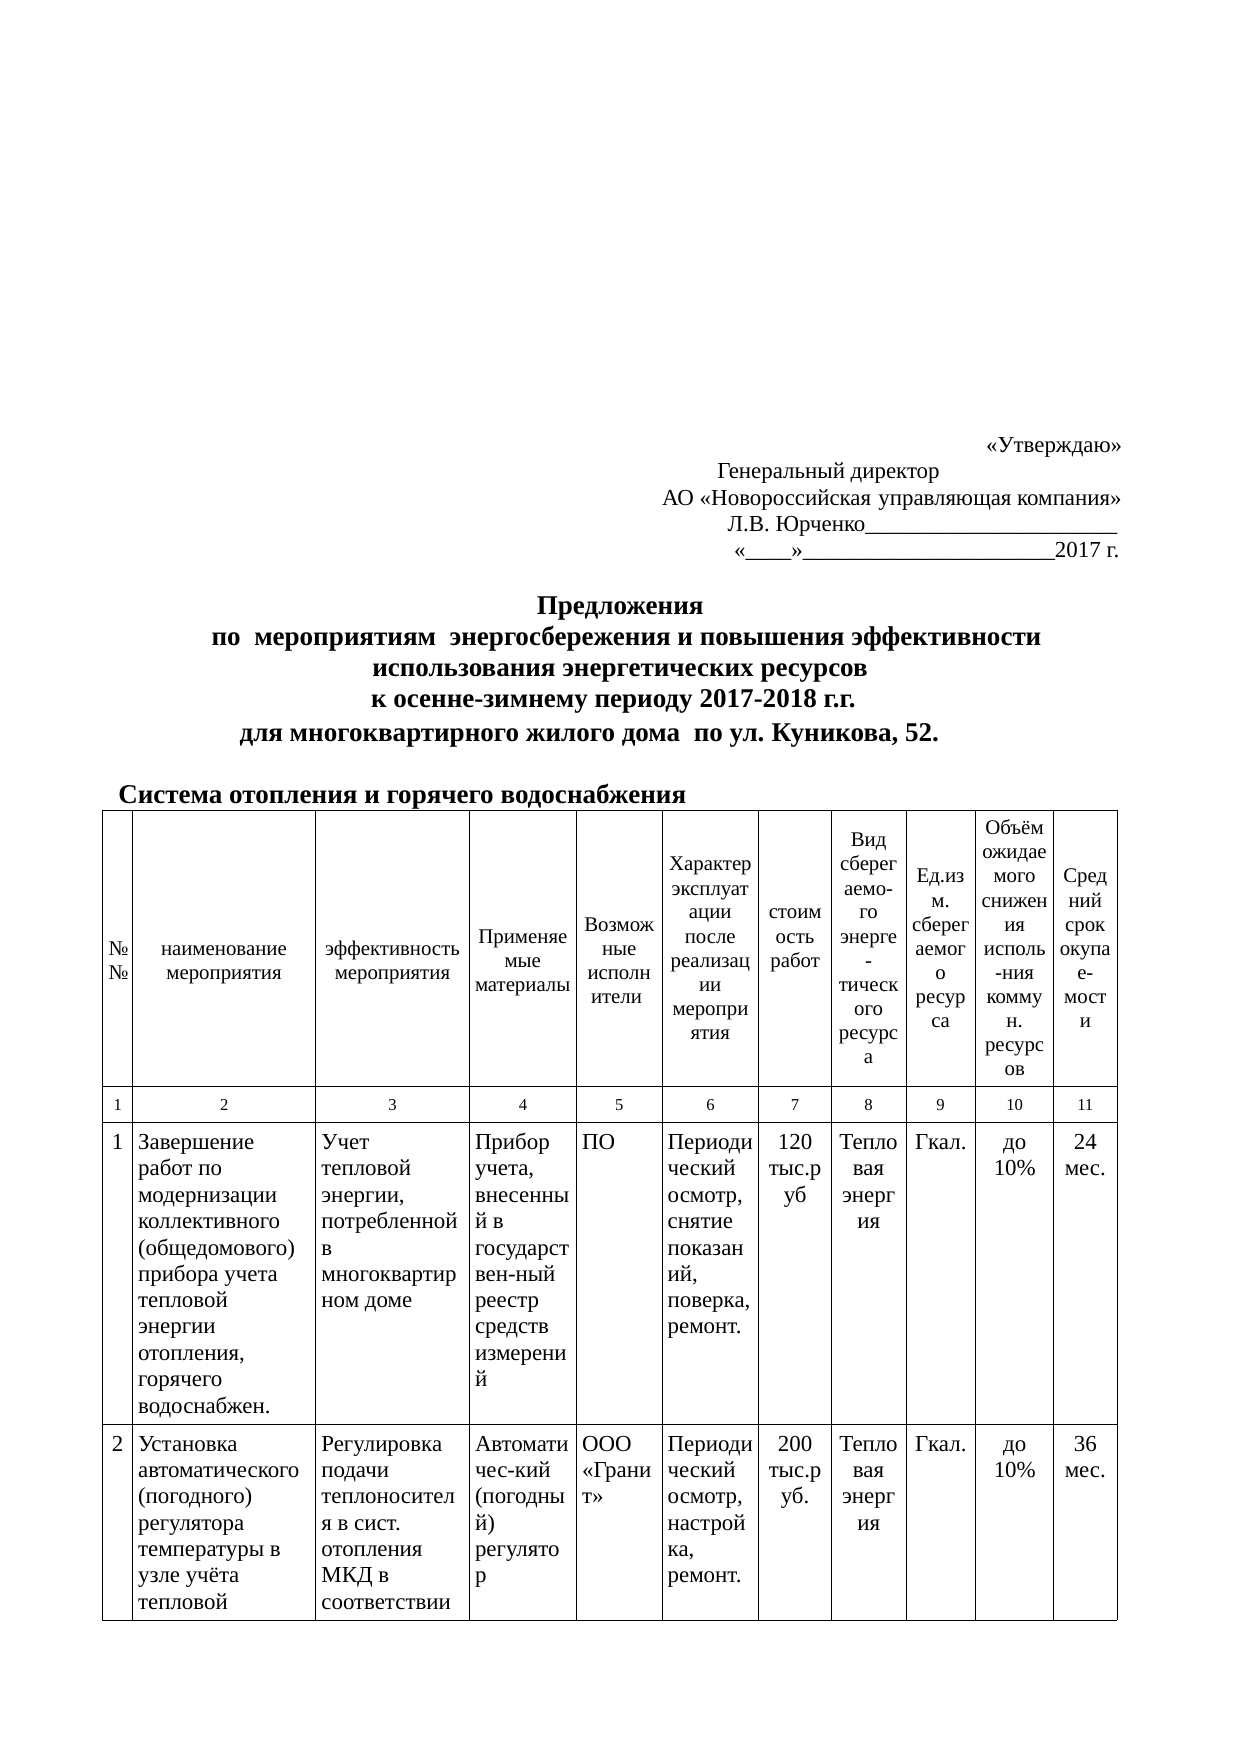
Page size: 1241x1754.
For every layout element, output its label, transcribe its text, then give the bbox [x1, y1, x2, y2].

table_cell 5 [577, 1087, 662, 1122]
table_cell 3 [316, 1087, 469, 1122]
table_cell [1118, 1086, 1122, 1122]
table_cell Периодический осмотр, настройка, ремонт. [663, 1425, 758, 1620]
text «Утверждаю» [118, 431, 1122, 457]
table_cell Тепловая энергия [832, 1123, 906, 1424]
table_cell 1 [103, 1087, 132, 1122]
text АО «Новороссийская управляющая компания» [118, 484, 1122, 510]
table_cell ПО [577, 1123, 662, 1424]
table_cell Тепловая энергия [832, 1425, 906, 1620]
table_cell 2 [103, 1425, 132, 1620]
text Предложения [118, 589, 1122, 620]
text для многоквартирного жилого дома по ул. Куникова, 52. [118, 714, 1122, 747]
table_cell 36 мес. [1054, 1425, 1117, 1620]
table_cell Гкал. [907, 1425, 975, 1620]
table_header Возможные исполнители [577, 811, 662, 1086]
text к осенне-зимнему периоду 2017-2018 г.г. [118, 682, 1122, 714]
table_cell Гкал. [907, 1123, 975, 1424]
table_cell [1118, 1424, 1122, 1620]
table_header Вид сберегаемо-го энерге-тического ресурса [832, 811, 906, 1086]
table_cell 120 тыс.руб [759, 1123, 831, 1424]
table_cell [1118, 856, 1122, 1086]
table_cell до 10% [976, 1123, 1053, 1424]
table_cell [1118, 1122, 1122, 1424]
table_cell Прибор учета, внесенный в государствен-ный реестр средств измерений [470, 1123, 576, 1424]
table_header Ед.изм. сберегаемого ресурса [907, 811, 975, 1086]
table_cell 24 мес. [1054, 1123, 1117, 1424]
text Генеральный директор [118, 457, 1122, 484]
table_cell 7 [759, 1087, 831, 1122]
table_cell Периодический осмотр, снятие показаний, поверка, ремонт. [663, 1123, 758, 1424]
table_cell 1 [103, 1123, 132, 1424]
table_cell 6 [663, 1087, 758, 1122]
table_cell 8 [832, 1087, 906, 1122]
table_cell 4 [470, 1087, 576, 1122]
table_cell Установка автоматического (погодного) регулятора температуры в узле учёта тепловой [133, 1425, 315, 1620]
text «____»______________________2017 г. [118, 536, 1122, 563]
table_header Применяемые материалы [470, 811, 576, 1086]
table_cell Завершение работ по модернизации коллективного (общедомового) прибора учета тепловой энергии отопления, горячего водоснабжен. [133, 1123, 315, 1424]
table_cell Учет тепловой энергии, потребленной в многоквартирном доме [316, 1123, 469, 1424]
table_cell Автоматичес-кий (погодный) регулятор [470, 1425, 576, 1620]
text по мероприятиям энергосбережения и повышения эффективности использования энергетических ресурсов [118, 620, 1122, 682]
table_header Объём ожидаемого снижения исполь-ния коммун. ресурсов [976, 811, 1053, 1086]
table_header наименование мероприятия [133, 811, 315, 1086]
table_cell 10 [976, 1087, 1053, 1122]
table_header Характер эксплуатации после реализации мероприятия [663, 811, 758, 1086]
table_header стоимость работ [759, 811, 831, 1086]
table_cell 2 [133, 1087, 315, 1122]
text Система отопления и горячего водоснабжения [118, 778, 1122, 809]
table_header [1118, 810, 1122, 856]
table_cell до 10% [976, 1425, 1053, 1620]
table_cell 200 тыс.руб. [759, 1425, 831, 1620]
table_header эффективность мероприятия [316, 811, 469, 1086]
table_cell ООО «Гранит» [577, 1425, 662, 1620]
text Л.В. Юрченко______________________ [118, 510, 1122, 536]
table_header Средний срок окупае-мости [1054, 811, 1117, 1086]
table_cell 9 [907, 1087, 975, 1122]
table_cell Регулировка подачи теплоносителя в сист. отопления МКД в соответствии [316, 1425, 469, 1620]
table_header №№ [103, 811, 132, 1086]
table_cell 11 [1054, 1087, 1117, 1122]
